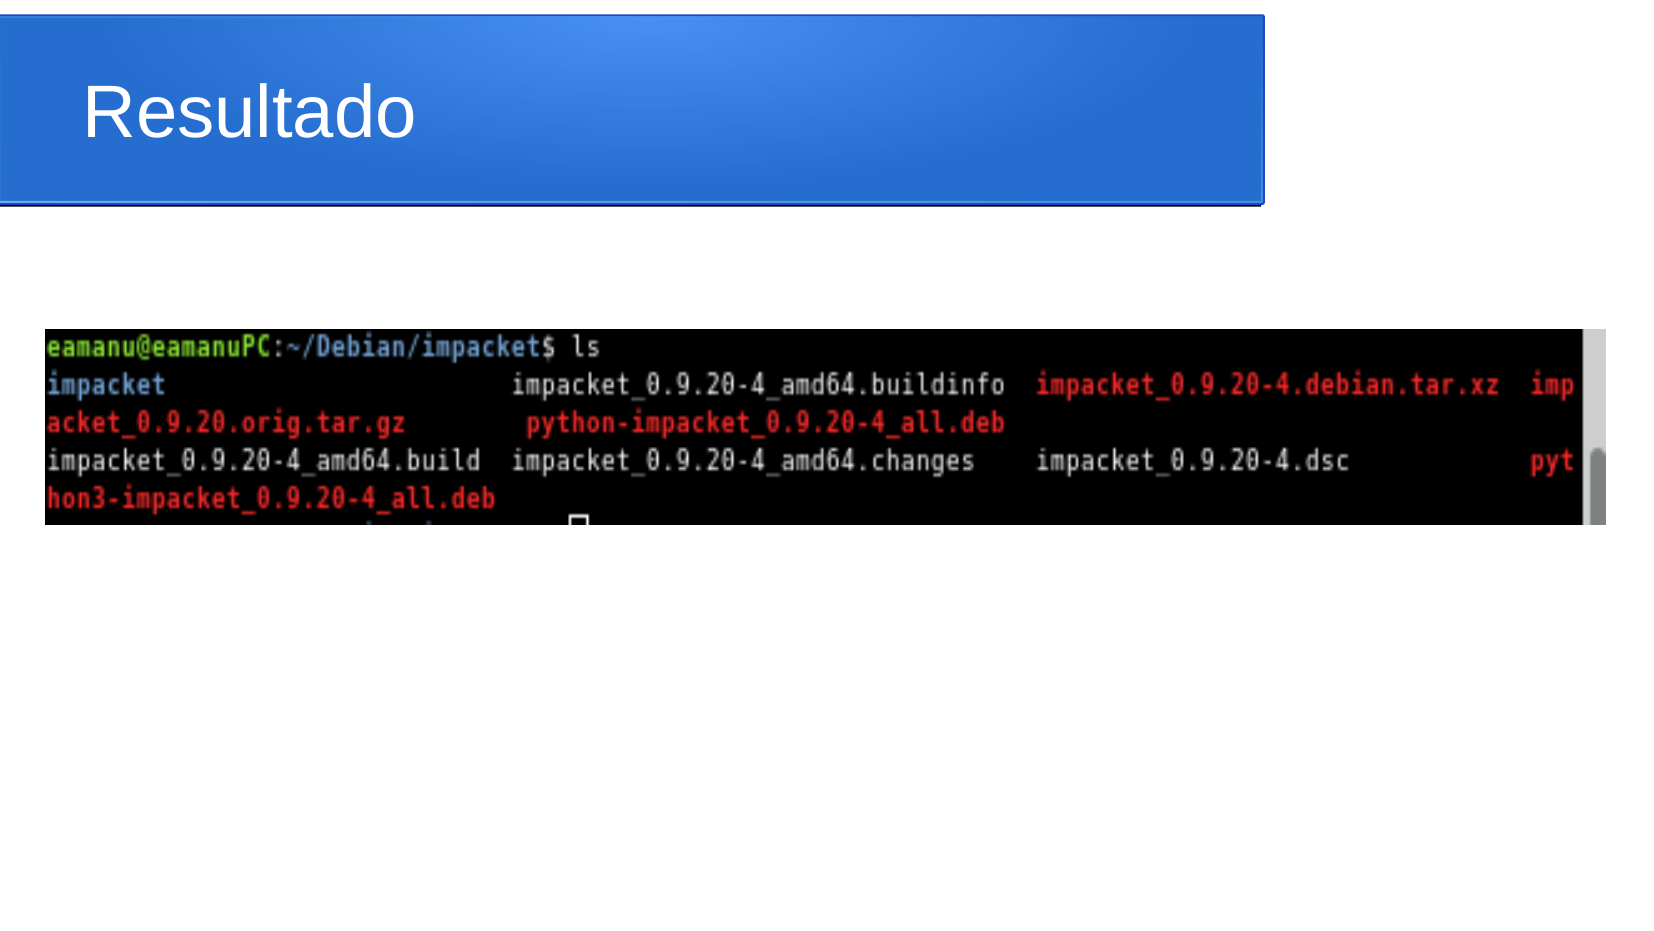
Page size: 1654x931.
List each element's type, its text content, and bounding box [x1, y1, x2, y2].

title Resultado [82, 35, 1235, 189]
picture [45, 329, 1606, 526]
